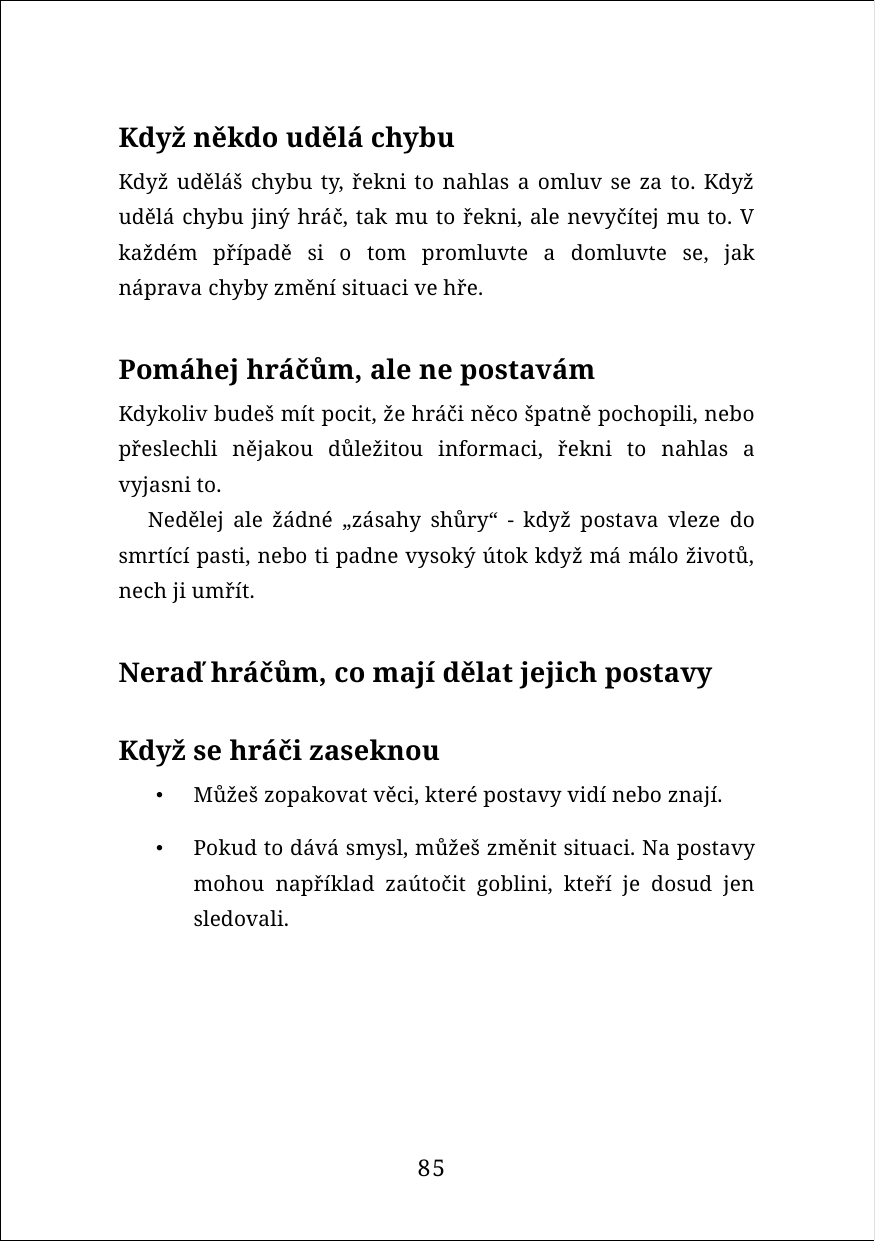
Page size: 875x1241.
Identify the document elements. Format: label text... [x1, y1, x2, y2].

text Když uděláš chybu ty, řekni to nahlas a omluv se za to. Když udělá chybu jiný hráč, tak mu to řekni, ale nevyčítej mu to. V každém případě si o tom promluvte a domluvte se, jak náprava chyby změní situaci ve hře. [118, 167, 756, 302]
subtitle Pomáhej hráčům, ale ne postavám [118, 350, 756, 387]
text Kdykoliv budeš mít pocit, že hráči něco špatně pochopili, nebo přeslechli nějakou důležitou informaci, řekni to nahlas a vyjasni to. Nedělej ale žádné „zásahy shůry“ - když postava vleze do smrtící pasti, nebo ti padne vysoký útok když má málo životů, nech ji umřít. [118, 399, 756, 605]
list Pokud to dává smysl, můžeš změnit situaci. Na postavy mohou například zaútočit goblini, kteří je dosud jen sledovali. [156, 833, 756, 933]
subtitle Neraď hráčům, co mají dělat jejich postavy [118, 653, 756, 690]
subtitle Když se hráči zaseknou [118, 732, 756, 768]
list Můžeš zopakovat věci, které postavy vidí nebo znají. [156, 780, 756, 809]
subtitle Když někdo udělá chybu [118, 118, 756, 155]
